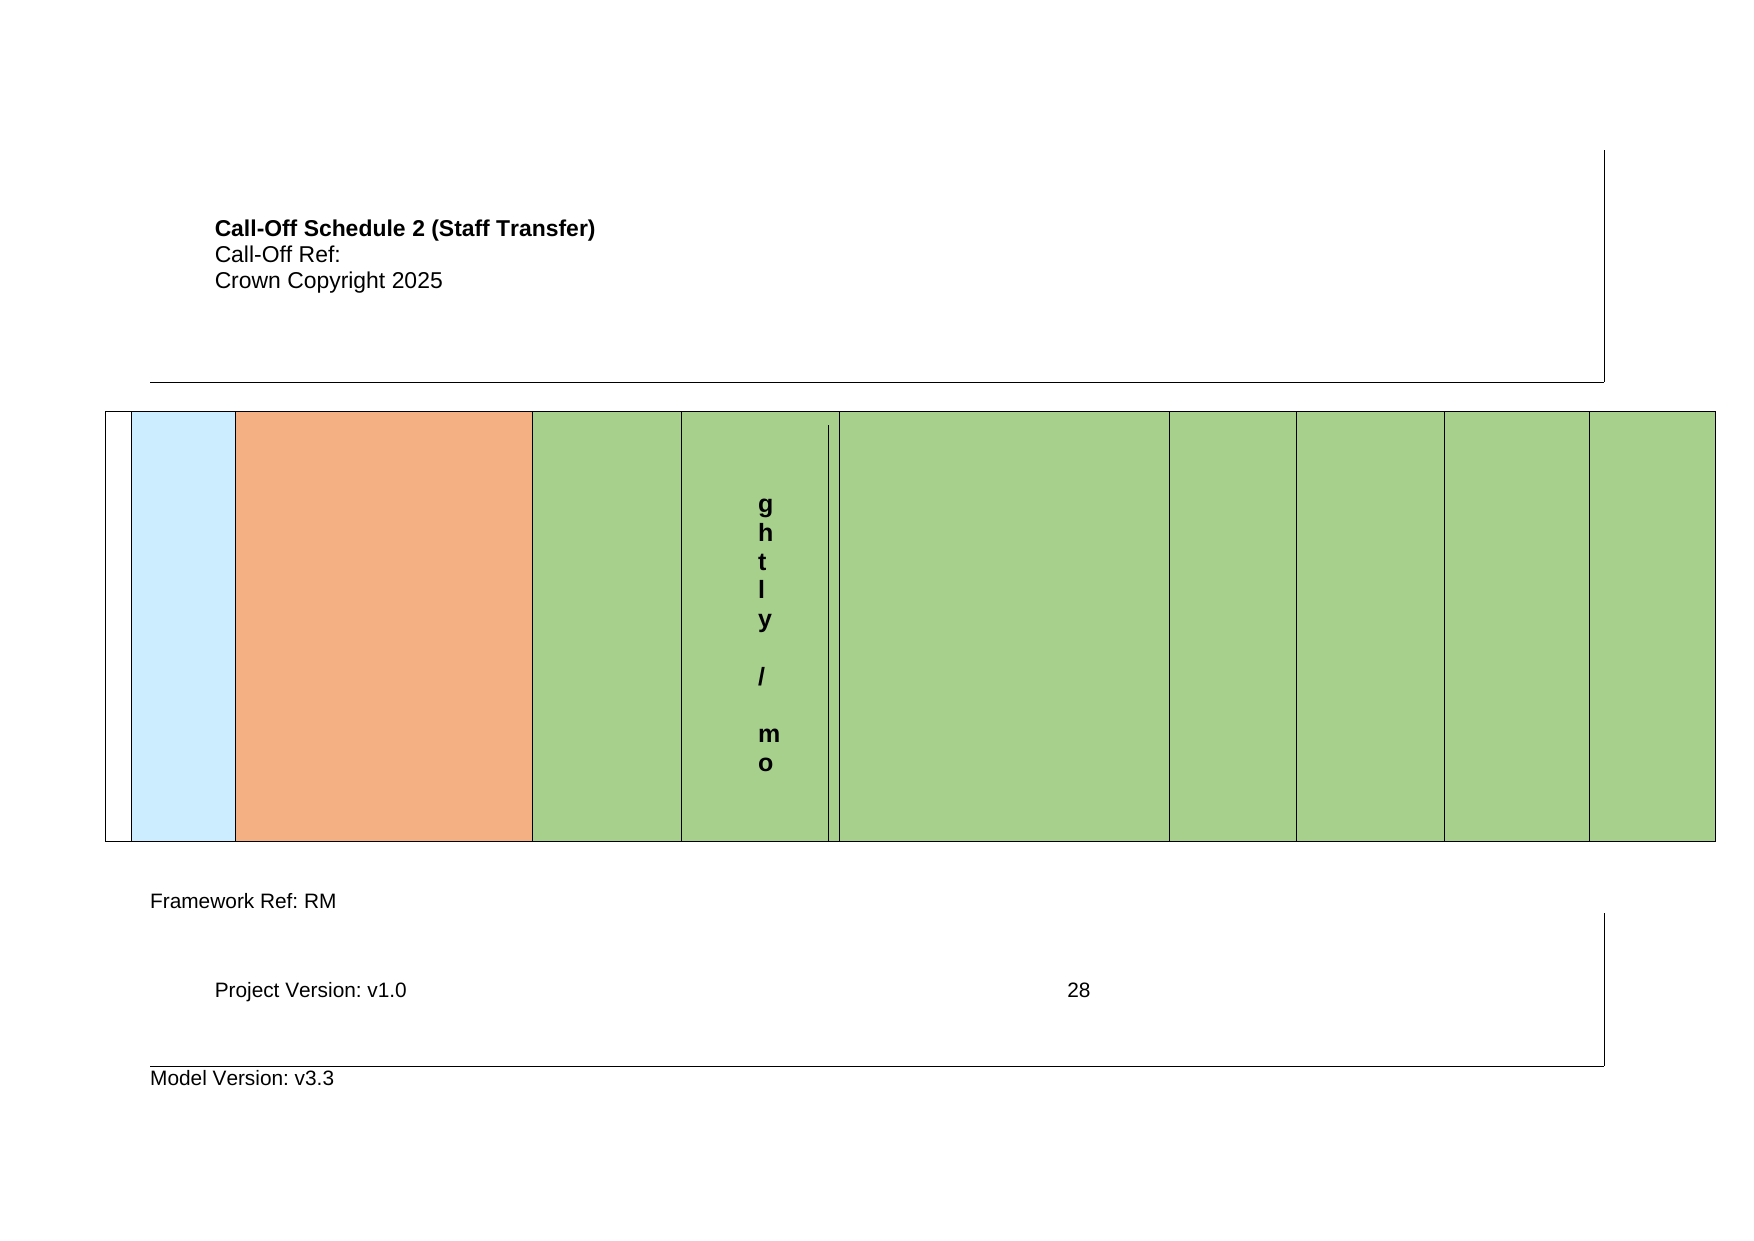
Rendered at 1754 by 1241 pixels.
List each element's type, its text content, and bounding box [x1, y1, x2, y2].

table_cell [1170, 412, 1296, 841]
table_cell [1297, 412, 1444, 841]
table_cell [840, 412, 1169, 841]
table_cell [132, 412, 235, 841]
table_cell [533, 412, 681, 841]
table_cell [1445, 412, 1589, 841]
table_cell [106, 412, 131, 841]
table_cell [236, 412, 532, 841]
table_cell [1716, 411, 1730, 841]
table_cell [1590, 412, 1715, 841]
table_cell ghtly / mo [682, 412, 839, 841]
